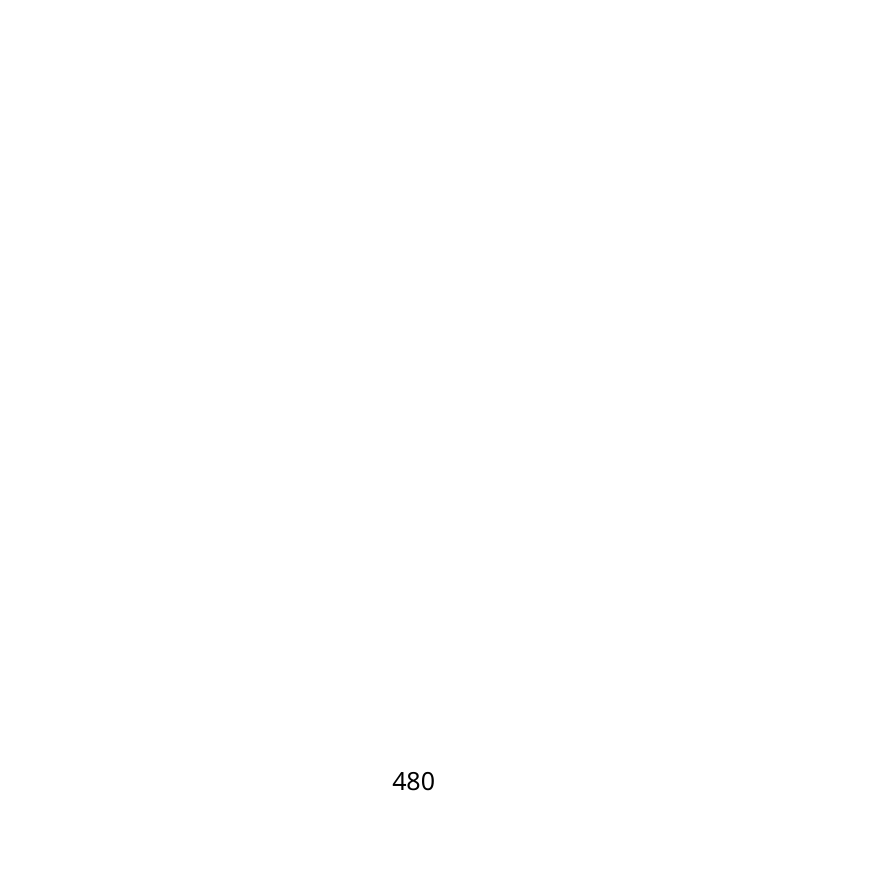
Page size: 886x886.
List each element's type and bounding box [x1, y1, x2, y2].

table_header [59, 89, 413, 117]
table_cell [413, 117, 768, 145]
table_cell [59, 117, 413, 145]
table_header [413, 89, 768, 117]
